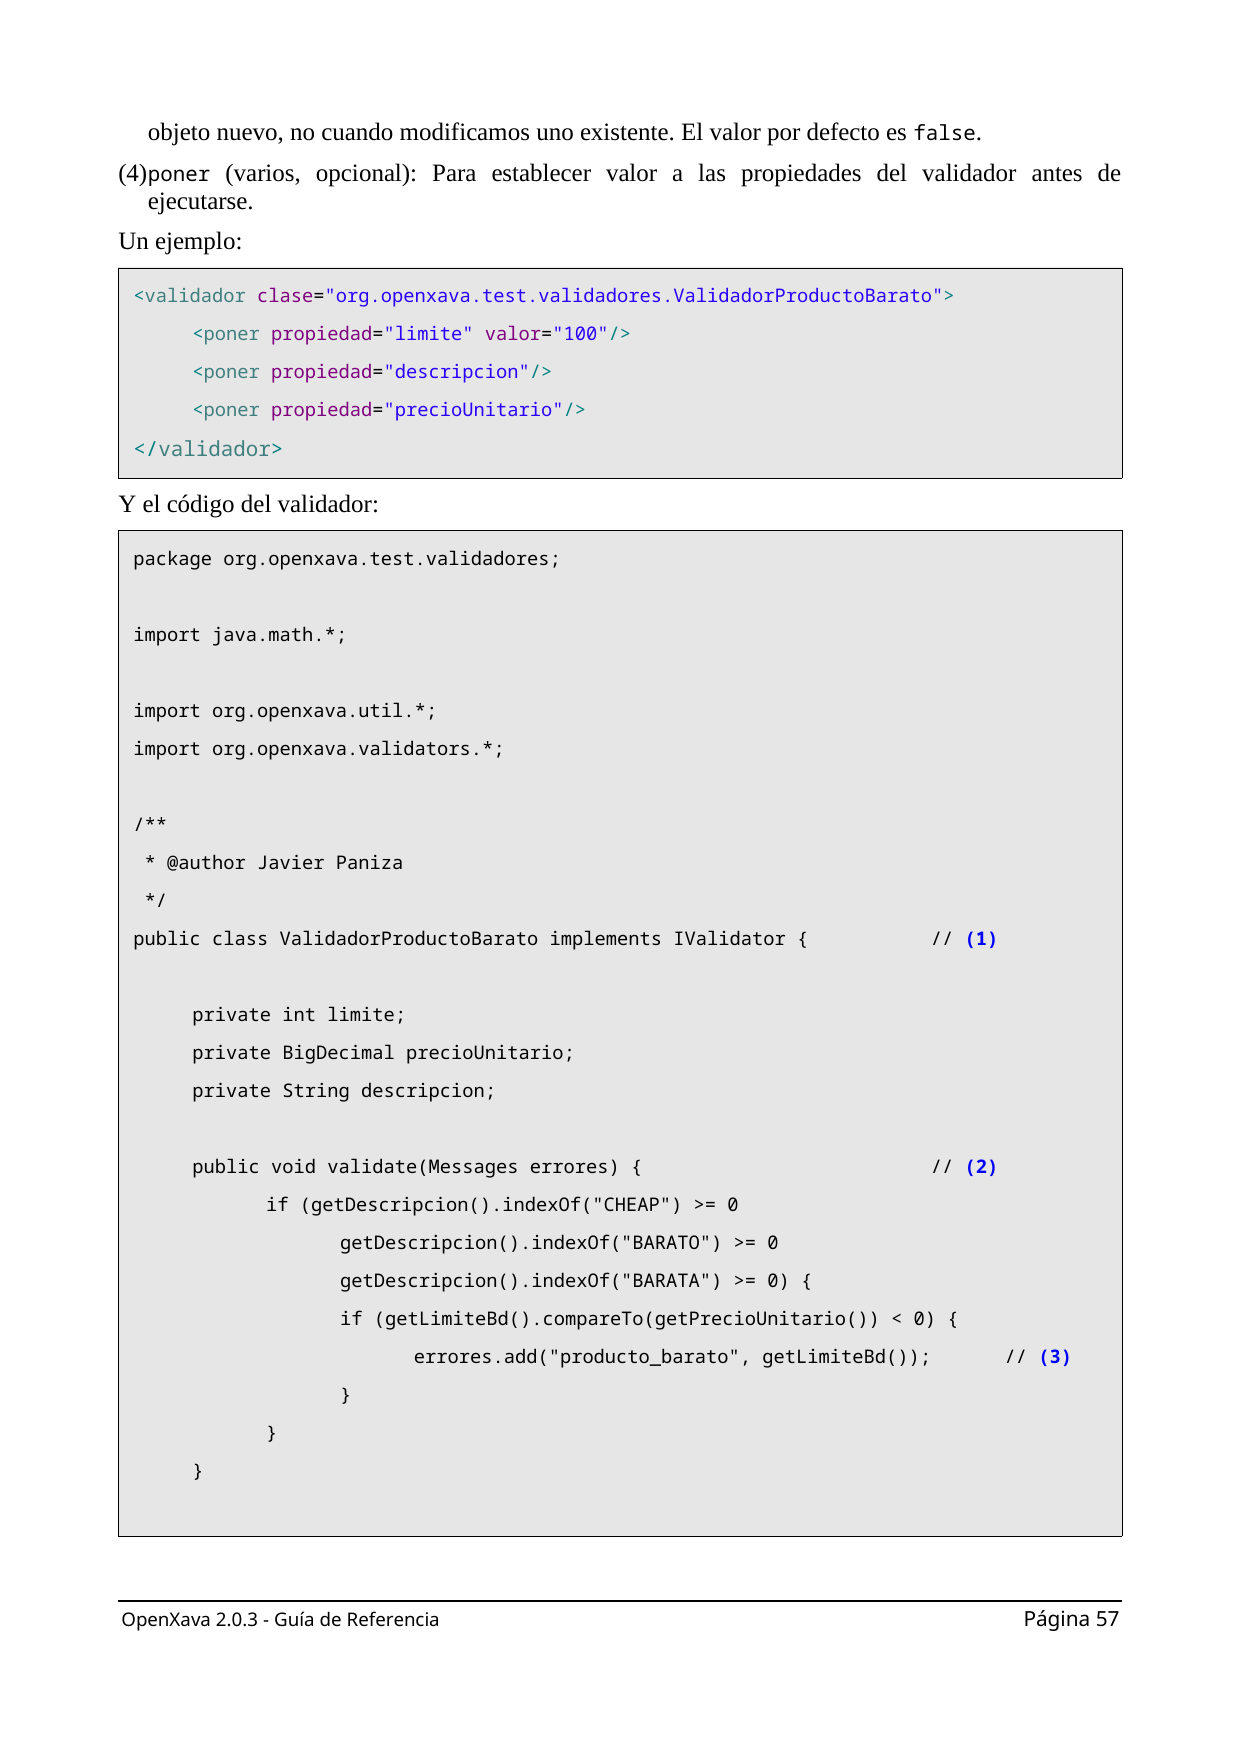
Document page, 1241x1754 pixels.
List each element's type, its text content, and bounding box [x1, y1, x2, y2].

text /** [119, 796, 1122, 834]
text */ [119, 872, 1122, 911]
text private int limite; [119, 987, 1122, 1024]
text public class ValidadorProductoBarato implements IValidator { // (1) [119, 911, 1122, 948]
text <poner propiedad="descripcion"/> [119, 343, 1122, 382]
text import org.openxava.util.*; [119, 682, 1122, 720]
text </validador> [119, 419, 1122, 478]
text } [119, 1367, 1122, 1405]
text getDescripcion().indexOf("BARATO") >= 0 [119, 1215, 1122, 1253]
text if (getLimiteBd().compareTo(getPrecioUnitario()) < 0) { [119, 1291, 1122, 1329]
text package org.openxava.test.validadores; [119, 531, 1122, 568]
text import org.openxava.validators.*; [119, 720, 1122, 758]
text Y el código del validador: [118, 490, 1122, 518]
text getDescripcion().indexOf("BARATA") >= 0) { [119, 1253, 1122, 1291]
text import java.math.*; [119, 606, 1122, 644]
text errores.add("producto_barato", getLimiteBd()); // (3) [119, 1329, 1122, 1367]
text } [119, 1443, 1122, 1481]
text * @author Javier Paniza [119, 834, 1122, 872]
list objeto nuevo, no cuando modificamos uno existente. El valor por defecto es false. [118, 118, 1122, 146]
text private String descripcion; [119, 1063, 1122, 1101]
list poner (varios, opcional): Para establecer valor a las propiedades del validador antes de ejecutarse. [118, 159, 1122, 215]
text private BigDecimal precioUnitario; [119, 1024, 1122, 1063]
text <poner propiedad="limite" valor="100"/> [119, 306, 1122, 343]
text Un ejemplo: [118, 227, 1122, 255]
text } [119, 1405, 1122, 1443]
text public void validate(Messages errores) { // (2) [119, 1139, 1122, 1177]
text <poner propiedad="precioUnitario"/> [119, 382, 1122, 419]
text <validador clase="org.openxava.test.validadores.ValidadorProductoBarato"> [119, 269, 1122, 306]
text if (getDescripcion().indexOf("CHEAP") >= 0 [119, 1177, 1122, 1215]
